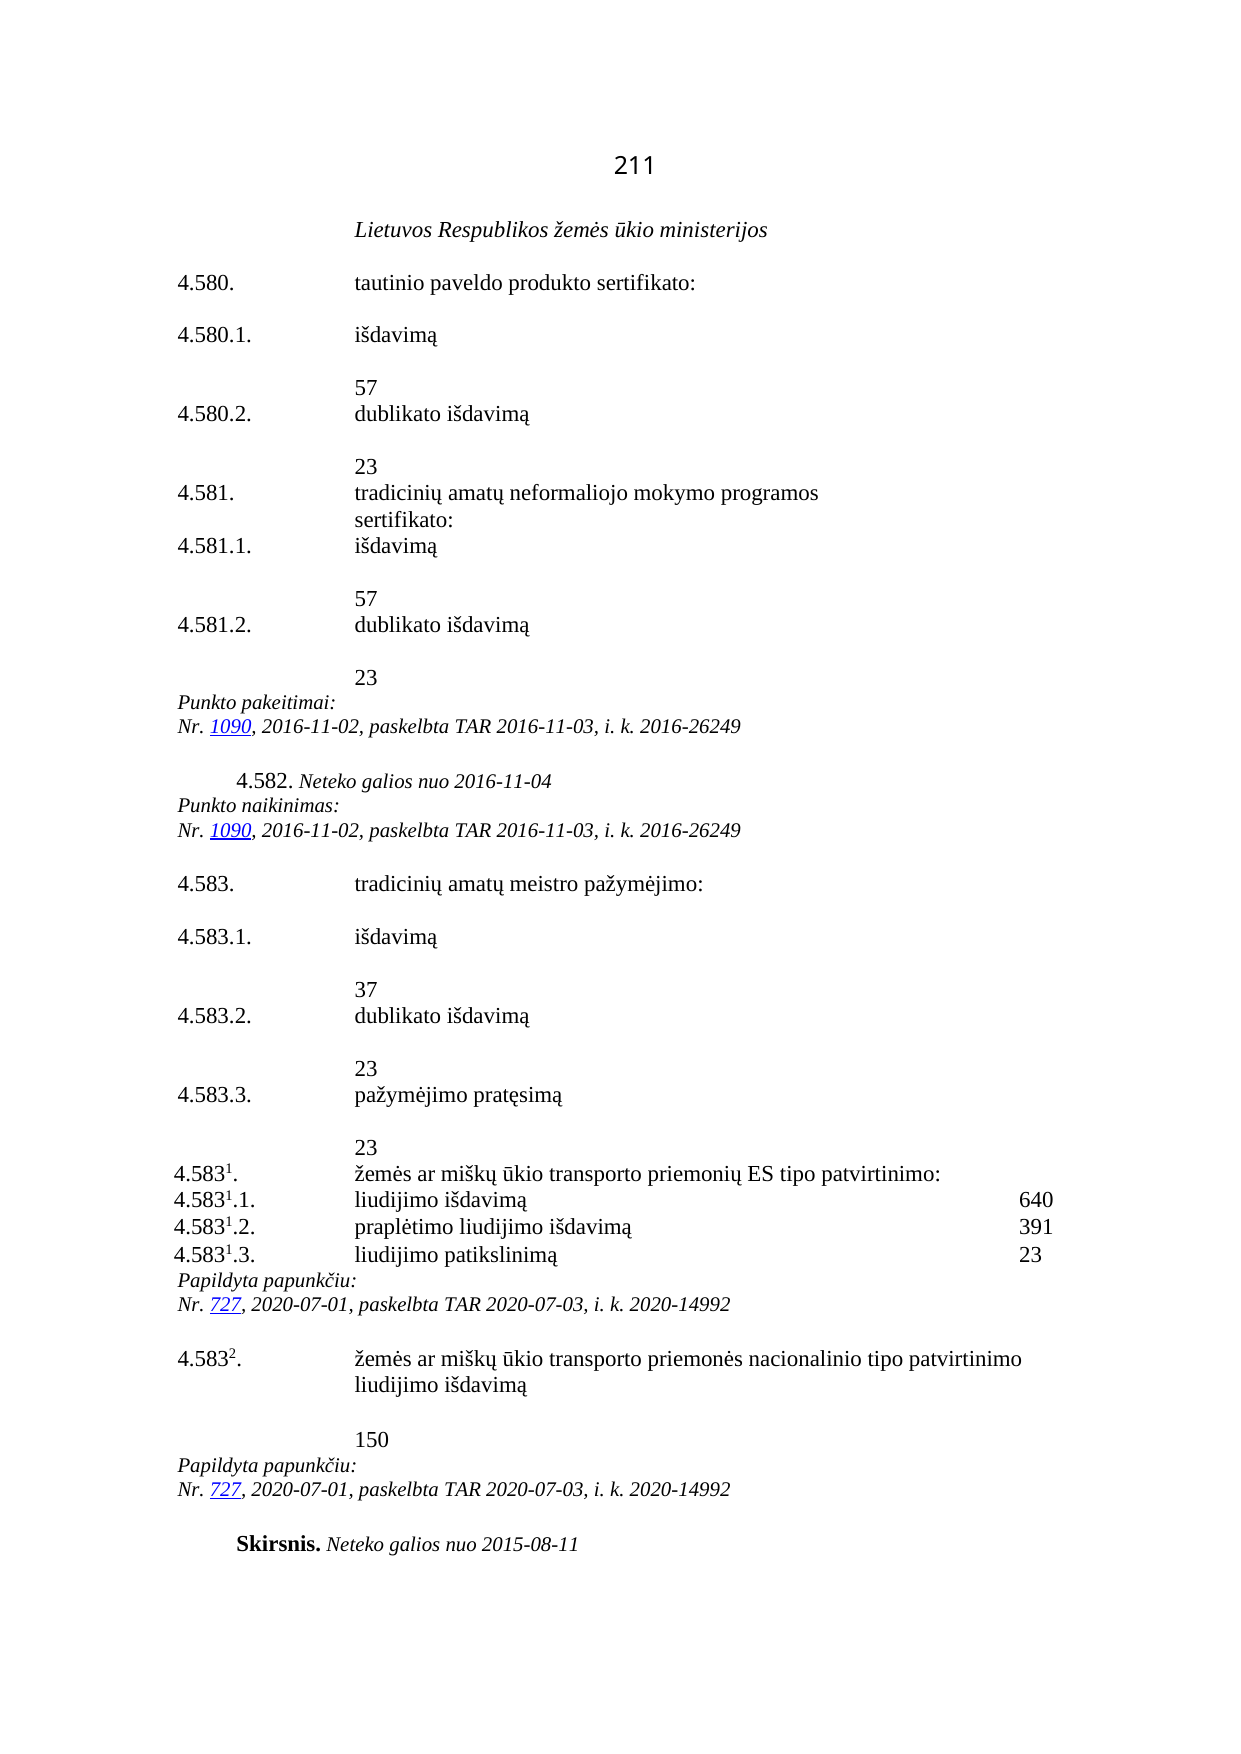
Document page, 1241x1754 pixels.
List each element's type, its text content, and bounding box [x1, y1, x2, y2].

text 4.581.1. išdavimą 57 [177, 532, 945, 611]
text Nr. 727, 2020-07-01, paskelbta TAR 2020-07-03, i. k. 2020-14992 [177, 1292, 1093, 1316]
text 4.5832. žemės ar miškų ūkio transporto priemonės nacionalinio tipo patvirtinimo liudijimo išdavimą 150 [177, 1345, 1034, 1453]
text 4.581. tradicinių amatų neformaliojo mokymo programos [177, 479, 945, 506]
text Punkto naikinimas: [177, 793, 1093, 817]
text 4.583.2. dublikato išdavimą 23 [177, 1002, 945, 1081]
text Nr. 727, 2020-07-01, paskelbta TAR 2020-07-03, i. k. 2020-14992 [177, 1477, 1093, 1501]
text 4.583. tradicinių amatų meistro pažymėjimo: [177, 870, 945, 923]
text 4.580. tautinio paveldo produkto sertifikato: [177, 268, 945, 321]
text 4.581.2. dublikato išdavimą 23 [177, 611, 945, 690]
text Lietuvos Respublikos žemės ūkio ministerijos [354, 216, 945, 268]
text 4.583.1. išdavimą 37 [177, 923, 945, 1002]
text 4.580.1. išdavimą 57 [177, 321, 945, 400]
text 4.5831.3. liudijimo patikslinimą 23 [174, 1239, 1093, 1268]
text 4.5831. žemės ar miškų ūkio transporto priemonių ES tipo patvirtinimo: [174, 1160, 1093, 1187]
text Papildyta papunkčiu: [177, 1453, 1093, 1477]
text 4.580.2. dublikato išdavimą 23 [177, 400, 945, 479]
text sertifikato: [354, 506, 945, 532]
text 4.5831.2. praplėtimo liudijimo išdavimą 391 [174, 1213, 1093, 1239]
text 4.5831.1. liudijimo išdavimą 640 [174, 1187, 1093, 1213]
text Nr. 1090, 2016-11-02, paskelbta TAR 2016-11-03, i. k. 2016-26249 [177, 817, 1093, 842]
text 4.583.3. pažymėjimo pratęsimą 23 [177, 1081, 945, 1160]
text Punkto pakeitimai: [177, 690, 1093, 714]
text Nr. 1090, 2016-11-02, paskelbta TAR 2016-11-03, i. k. 2016-26249 [177, 714, 1093, 738]
text Skirsnis. Neteko galios nuo 2015-08-11 [177, 1529, 1093, 1556]
text 4.582. Neteko galios nuo 2016-11-04 [177, 767, 1093, 793]
text Papildyta papunkčiu: [177, 1268, 1093, 1292]
